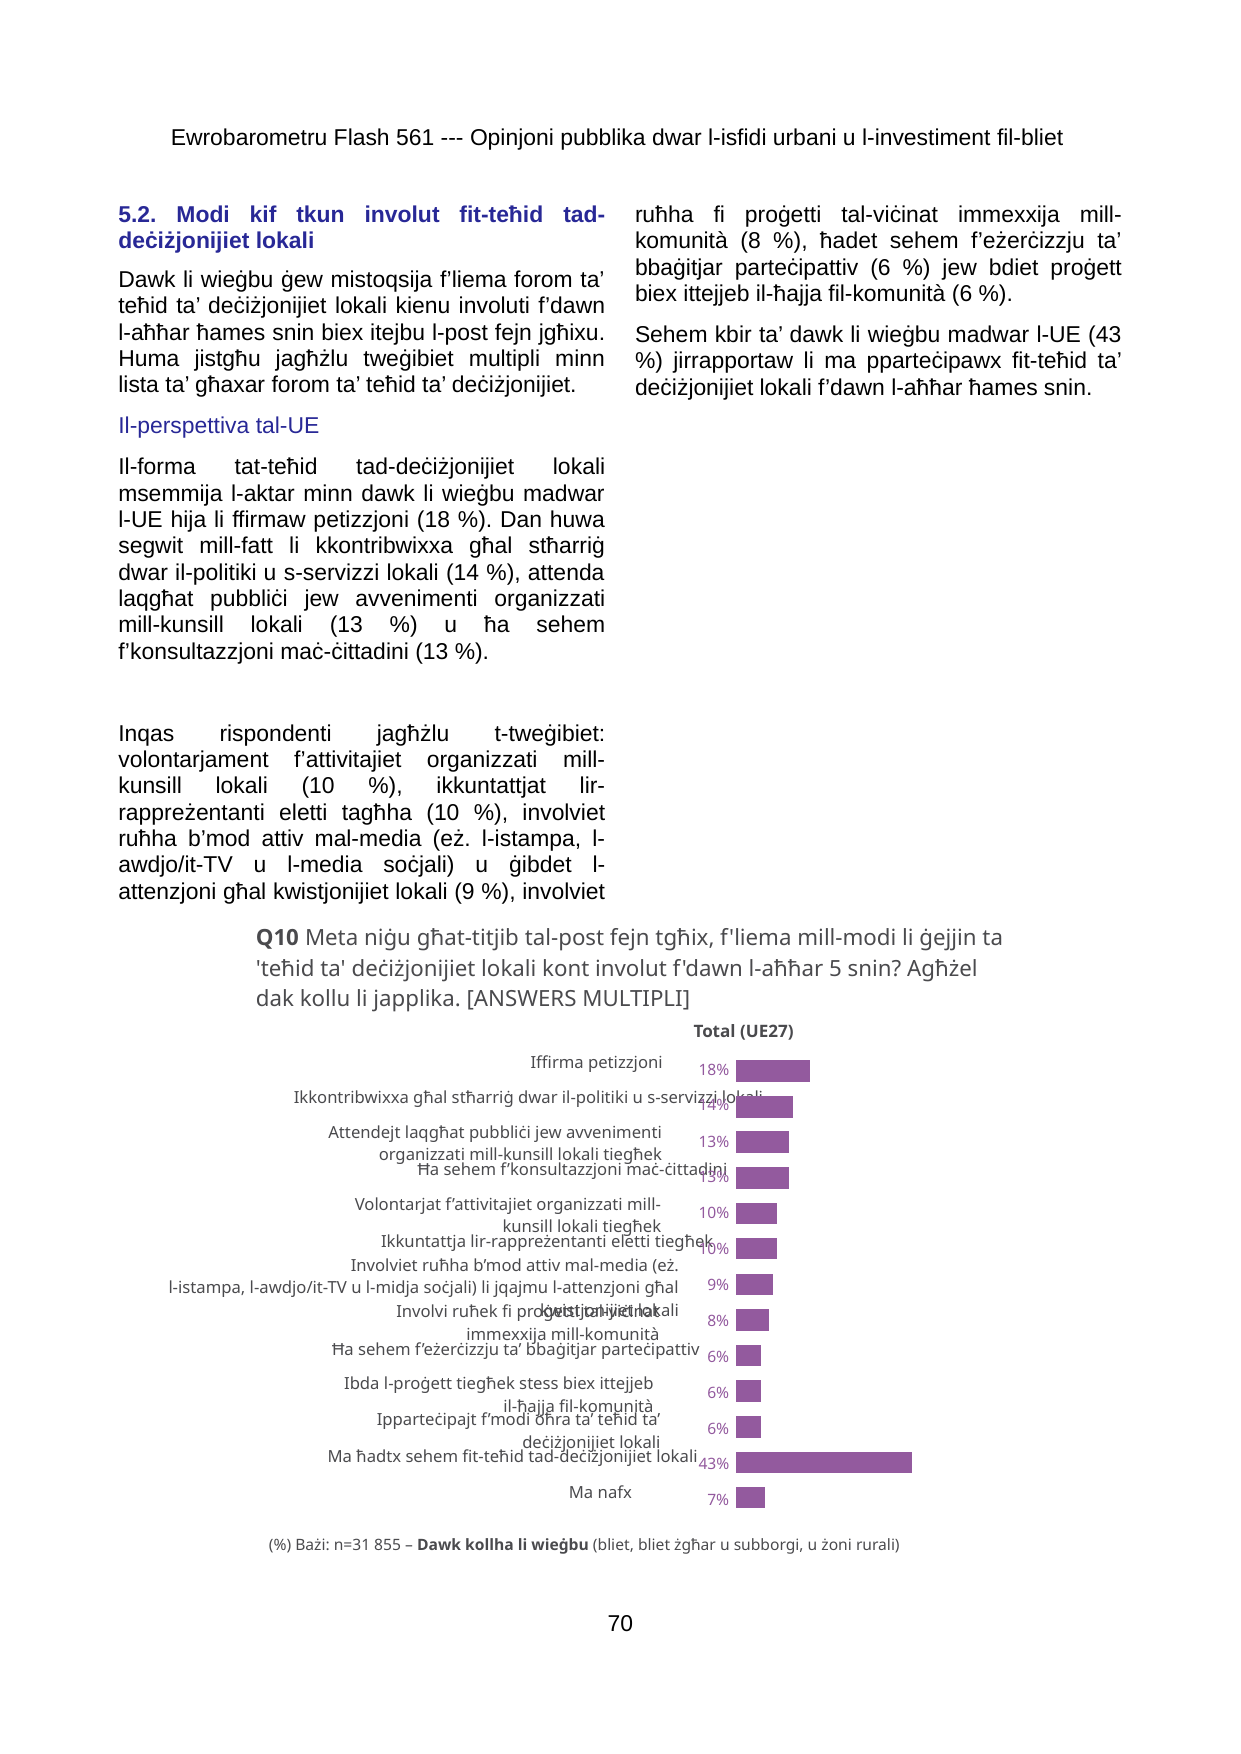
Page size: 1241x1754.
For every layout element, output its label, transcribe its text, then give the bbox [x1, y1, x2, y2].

text Il-perspettiva tal-UE [118, 412, 605, 439]
text ruħha fi proġetti tal-viċinat immexxija mill-komunità (8 %), ħadet sehem f’eżerċizzju ta’ bbaġitjar parteċipattiv (6 %) jew bdiet proġett biex ittejjeb il-ħajja fil-komunità (6 %). [635, 201, 1122, 306]
text Inqas rispondenti jagħżlu t-tweġibiet: volontarjament f’attivitajiet organizzati mill-kunsill lokali (10 %), ikkuntattjat lir-rappreżentanti eletti tagħha (10 %), involviet ruħha b’mod attiv mal-media (eż. l-istampa, l-awdjo/it-TV u l-media soċjali) u ġibdet l-attenzjoni għal kwistjonijiet lokali (9 %), involviet [118, 719, 605, 904]
subtitle 5.2. Modi kif tkun involut fit-teħid tad-deċiżjonijiet lokali [118, 201, 605, 253]
text Il-forma tat-teħid tad-deċiżjonijiet lokali msemmija l-aktar minn dawk li wieġbu madwar l-UE hija li ffirmaw petizzjoni (18 %). Dan huwa segwit mill-fatt li kkontribwixxa għal stħarriġ dwar il-politiki u s-servizzi lokali (14 %), attenda laqgħat pubbliċi jew avvenimenti organizzati mill-kunsill lokali (13 %) u ħa sehem f’konsultazzjoni maċ-ċittadini (13 %). [118, 453, 605, 664]
text Sehem kbir ta’ dawk li wieġbu madwar l-UE (43 %) jirrapportaw li ma pparteċipawx fit-teħid ta’ deċiżjonijiet lokali f’dawn l-aħħar ħames snin. [635, 321, 1122, 400]
text Dawk li wieġbu ġew mistoqsija f’liema forom ta’ teħid ta’ deċiżjonijiet lokali kienu involuti f’dawn l-aħħar ħames snin biex itejbu l-post fejn jgħixu. Huma jistgħu jagħżlu tweġibiet multipli minn lista ta’ għaxar forom ta’ teħid ta’ deċiżjonijiet. [118, 266, 605, 398]
